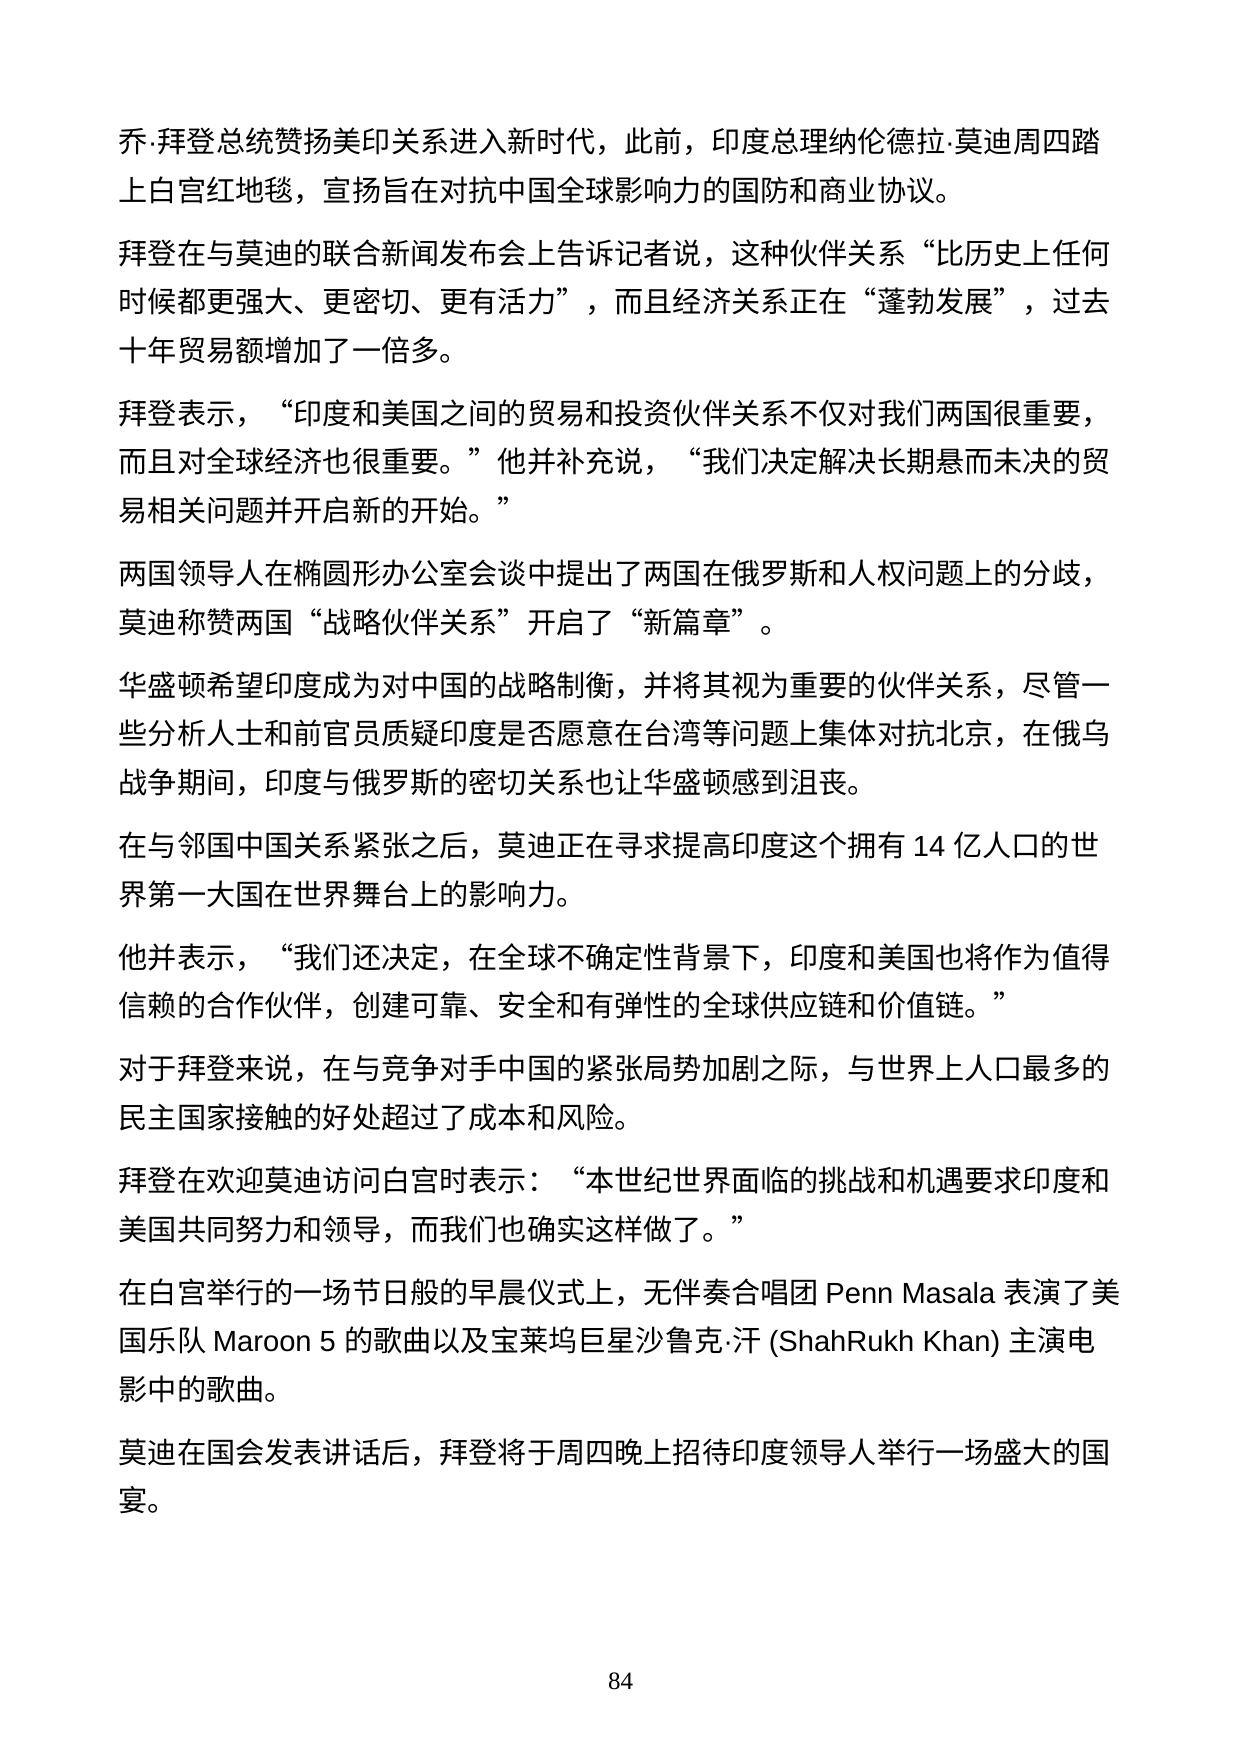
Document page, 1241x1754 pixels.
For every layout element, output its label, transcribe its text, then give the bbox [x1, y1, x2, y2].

text 两国领导人在椭圆形办公室会谈中提出了两国在俄罗斯和人权问题上的分歧，莫迪称赞两国“战略伙伴关系”开启了“新篇章”。 [118, 551, 1122, 641]
text 拜登表示，“印度和美国之间的贸易和投资伙伴关系不仅对我们两国很重要，而且对全球经济也很重要。”他并补充说，“我们决定解决长期悬而未决的贸易相关问题并开启新的开始。” [118, 390, 1122, 530]
text 拜登在与莫迪的联合新闻发布会上告诉记者说，这种伙伴关系“比历史上任何时候都更强大、更密切、更有活力”，而且经济关系正在“蓬勃发展”，过去十年贸易额增加了一倍多。 [118, 230, 1122, 369]
text 拜登在欢迎莫迪访问白宫时表示：“本世纪世界面临的挑战和机遇要求印度和美国共同努力和领导，而我们也确实这样做了。” [118, 1157, 1122, 1248]
text 华盛顿希望印度成为对中国的战略制衡，并将其视为重要的伙伴关系，尽管一些分析人士和前官员质疑印度是否愿意在台湾等问题上集体对抗北京，在俄乌战争期间，印度与俄罗斯的密切关系也让华盛顿感到沮丧。 [118, 662, 1122, 802]
text 他并表示，“我们还决定，在全球不确定性背景下，印度和美国也将作为值得信赖的合作伙伴，创建可靠、安全和有弹性的全球供应链和价值链。” [118, 934, 1122, 1025]
text 对于拜登来说，在与竞争对手中国的紧张局势加剧之际，与世界上人口最多的民主国家接触的好处超过了成本和风险。 [118, 1046, 1122, 1137]
text 乔·拜登总统赞扬美印关系进入新时代，此前，印度总理纳伦德拉·莫迪周四踏上白宫红地毯，宣扬旨在对抗中国全球影响力的国防和商业协议。 [118, 118, 1122, 209]
text 在白宫举行的一场节日般的早晨仪式上，无伴奏合唱团 Penn Masala 表演了美国乐队 Maroon 5 的歌曲以及宝莱坞巨星沙鲁克·汗 (ShahRukh Khan) 主演电影中的歌曲。 [118, 1269, 1122, 1408]
text 在与邻国中国关系紧张之后，莫迪正在寻求提高印度这个拥有 14 亿人口的世界第一大国在世界舞台上的影响力。 [118, 822, 1122, 913]
text 莫迪在国会发表讲话后，拜登将于周四晚上招待印度领导人举行一场盛大的国宴。 [118, 1429, 1122, 1520]
